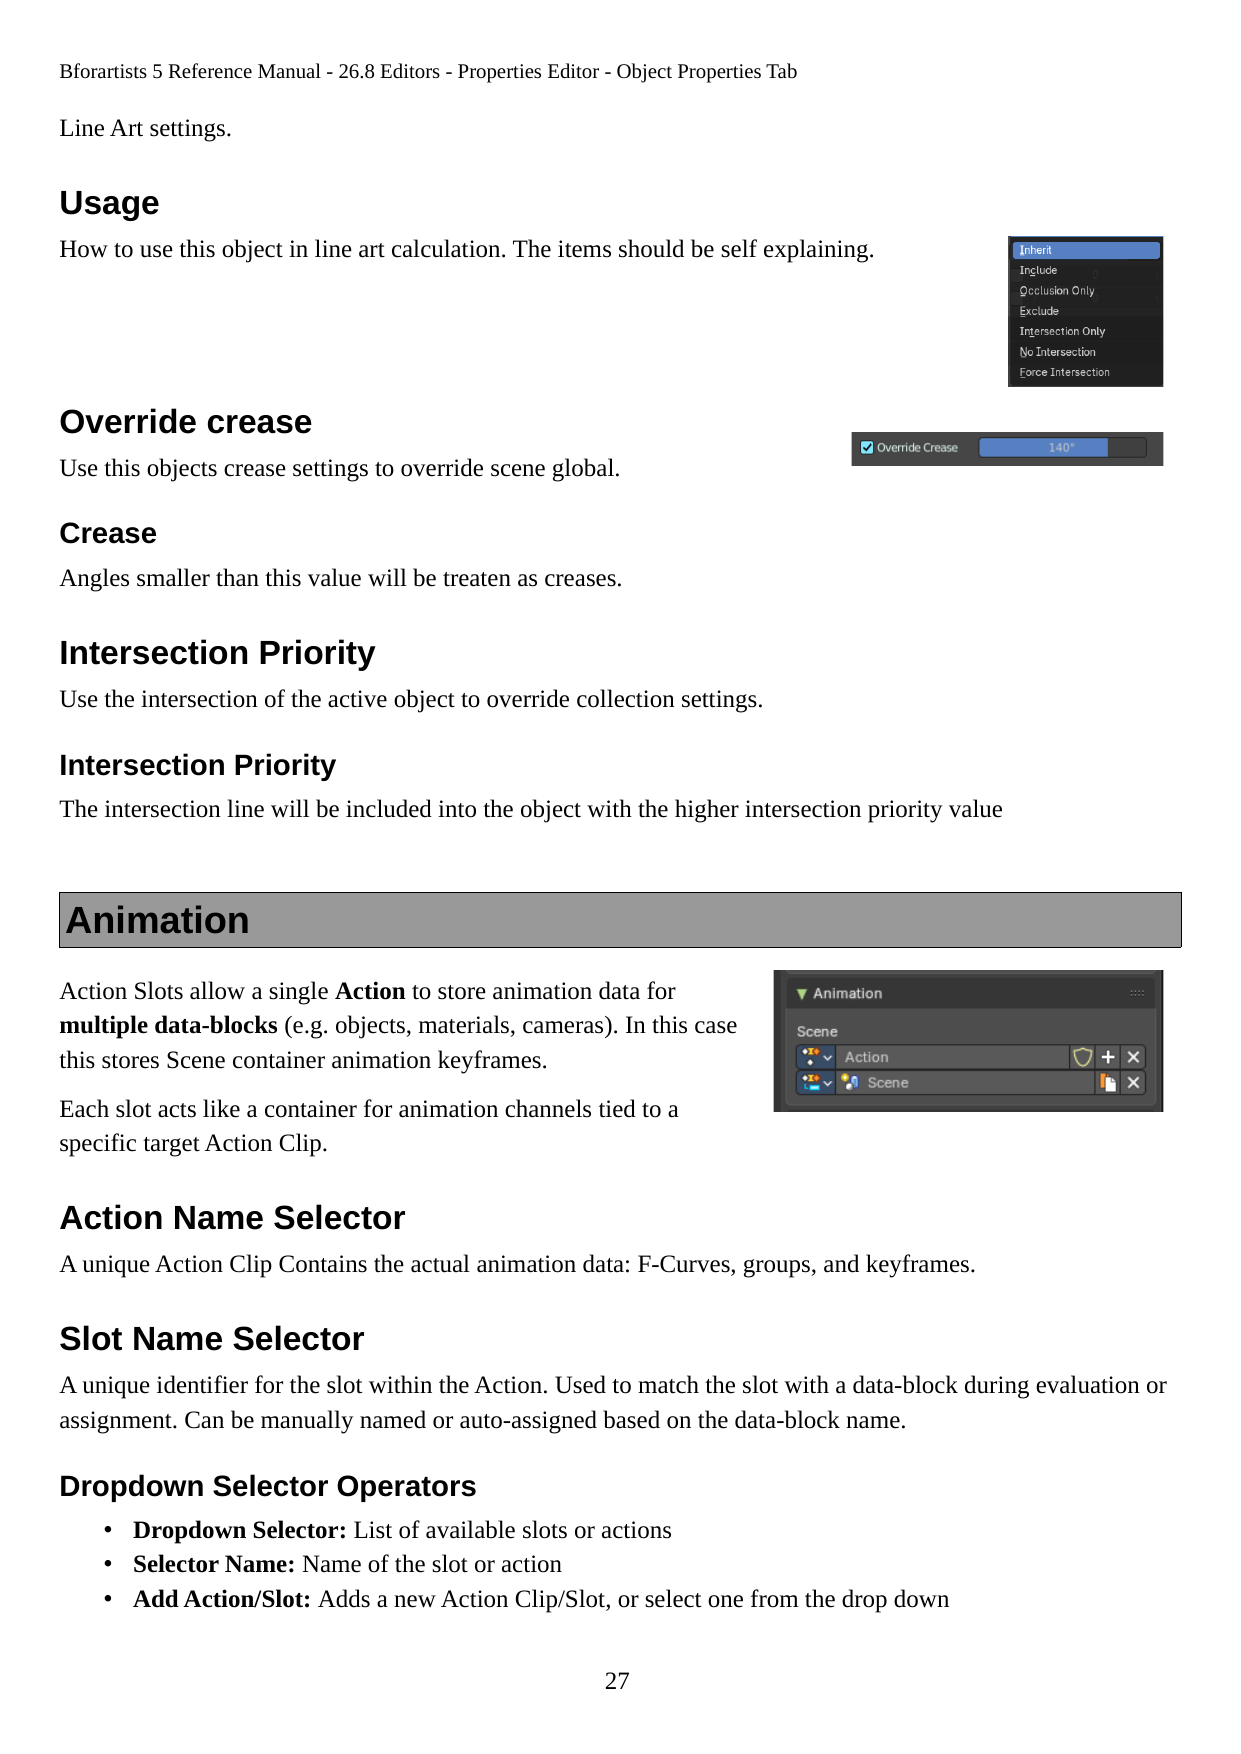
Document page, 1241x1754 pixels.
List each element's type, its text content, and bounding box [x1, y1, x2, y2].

subtitle Intersection Priority [59, 747, 1181, 781]
text Use this objects crease settings to override scene global. [59, 453, 1181, 482]
text A unique identifier for the slot within the Action. Used to match the slot with a data-block during evaluation or assignment. Can be manually named or auto-assigned based on the data-block name. [59, 1370, 1181, 1434]
subtitle Action Name Selector [59, 1198, 1181, 1237]
table_header Animation [60, 893, 1181, 947]
text Angles smaller than this value will be treaten as creases. [59, 563, 1181, 591]
subtitle Intersection Priority [59, 633, 1181, 671]
subtitle Usage [59, 182, 1181, 221]
picture [1008, 236, 1164, 387]
list Selector Name: Name of the slot or action [103, 1549, 1181, 1578]
subtitle Override crease [59, 402, 1181, 440]
subtitle Slot Name Selector [59, 1319, 1181, 1358]
subtitle Dropdown Selector Operators [0, 1468, 1181, 1502]
text Action Slots allow a single Action to store animation data for multiple data-blocks (e.g. objects, materials, cameras). In this case this stores Scene container animation keyframes. [59, 976, 773, 1073]
picture [851, 432, 1164, 466]
text A unique Action Clip Contains the actual animation data: F-Curves, groups, and keyframes. [59, 1249, 1181, 1278]
list Dropdown Selector: List of available slots or actions [103, 1515, 1181, 1543]
text Line Art settings. [59, 113, 1181, 141]
text Use the intersection of the active object to override collection settings. [59, 684, 1181, 712]
text Each slot acts like a container for animation channels tied to a specific target Action Clip. [59, 1094, 1181, 1157]
list Add Action/Slot: Adds a new Action Clip/Slot, or select one from the drop down [103, 1584, 1181, 1612]
subtitle Crease [59, 516, 1181, 550]
text How to use this object in line art calculation. The items should be self explaining. [59, 234, 1181, 262]
text The intersection line will be included into the object with the higher intersection priority value [59, 794, 1181, 822]
picture [773, 970, 1164, 1112]
